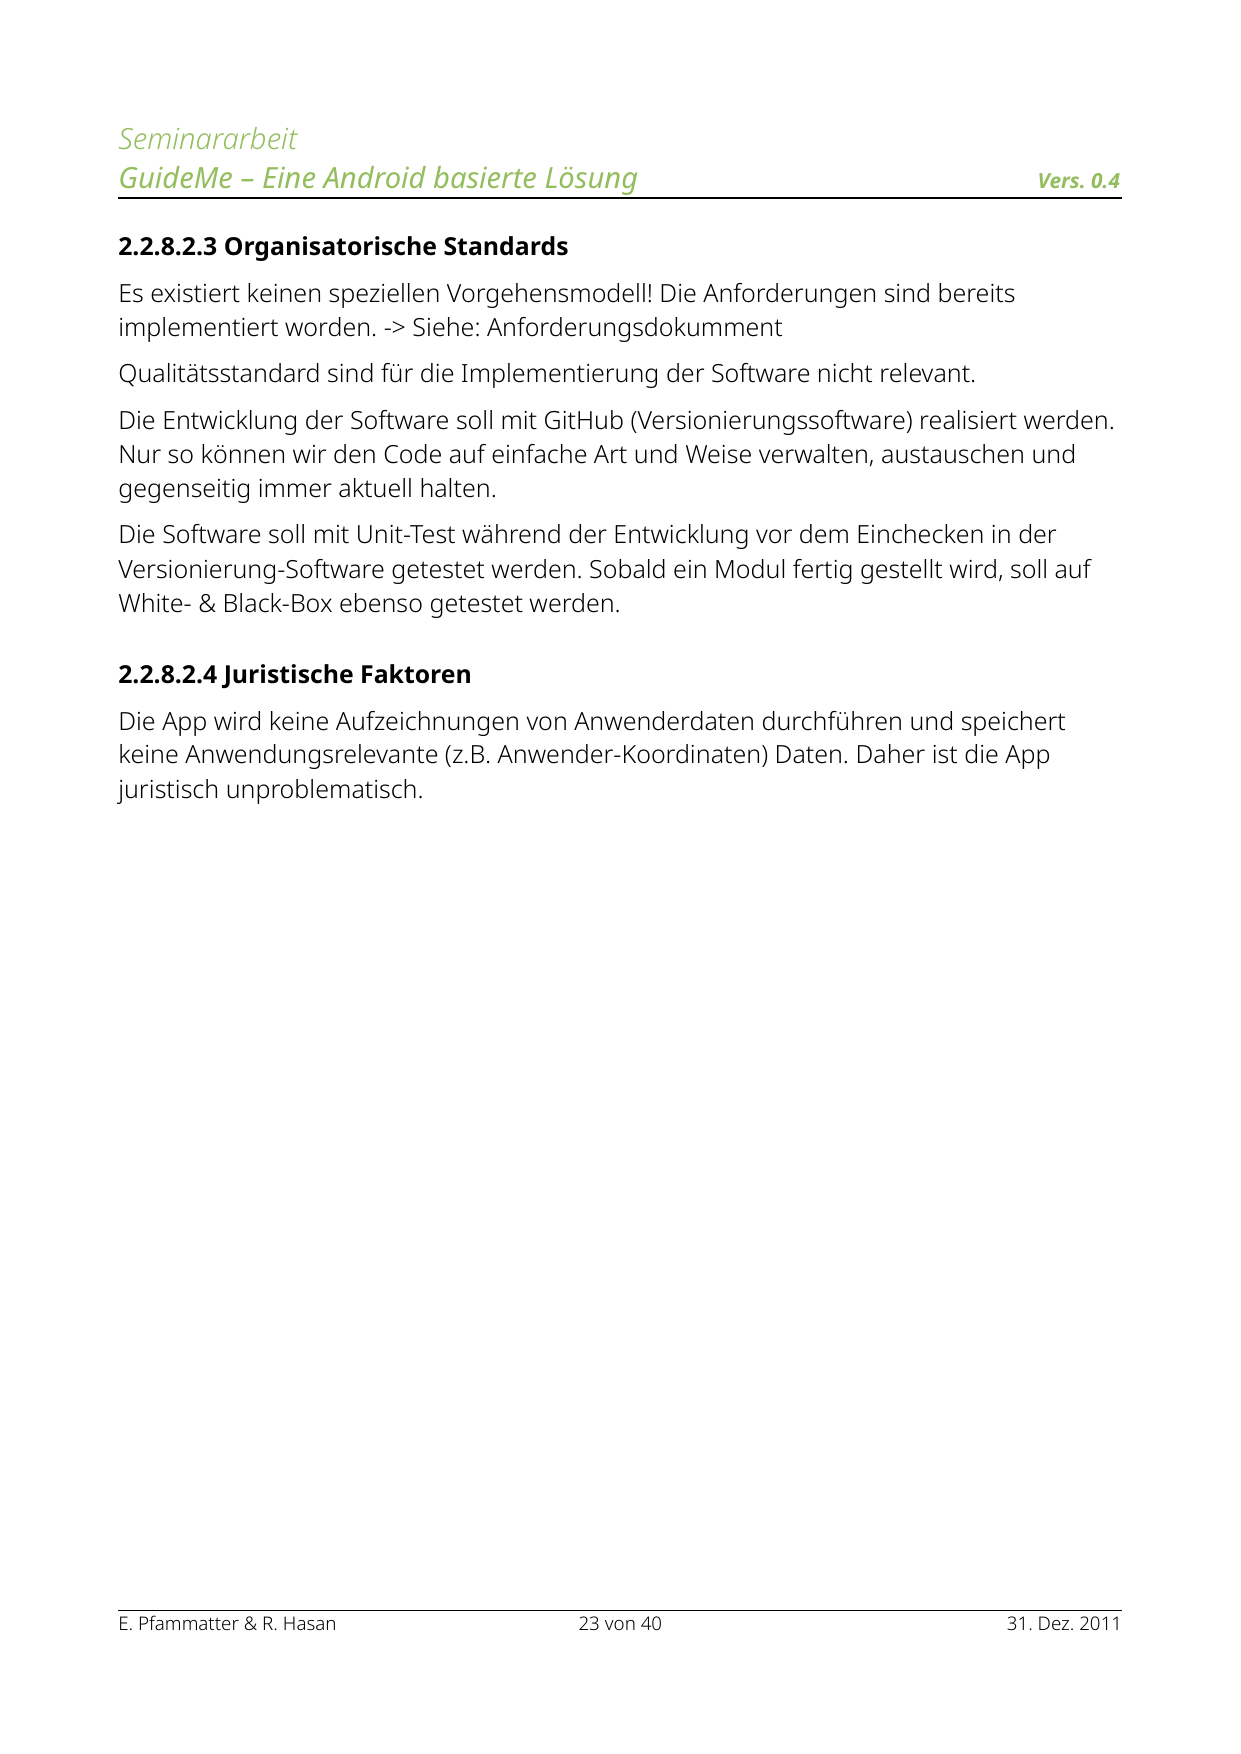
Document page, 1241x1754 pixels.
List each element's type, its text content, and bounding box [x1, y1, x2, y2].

text Qualitätsstandard sind für die Implementierung der Software nicht relevant. [118, 356, 1122, 390]
subtitle 2.2.8.2.3 Organisatorische Standards [118, 229, 1122, 263]
subtitle 2.2.8.2.4 Juristische Faktoren [118, 657, 1122, 691]
text Die Entwicklung der Software soll mit GitHub (Versionierungssoftware) realisiert werden. Nur so können wir den Code auf einfache Art und Weise verwalten, austauschen und gegenseitig immer aktuell halten. [118, 402, 1122, 505]
text Es existiert keinen speziellen Vorgehensmodell! Die Anforderungen sind bereits implementiert worden. -> Siehe: Anforderungsdokumment [118, 275, 1122, 343]
text Die Software soll mit Unit-Test während der Entwicklung vor dem Einchecken in der Versionierung-Software getestet werden. Sobald ein Modul fertig gestellt wird, soll auf White- & Black-Box ebenso getestet werden. [118, 517, 1122, 619]
text Die App wird keine Aufzeichnungen von Anwenderdaten durchführen und speichert keine Anwendungsrelevante (z.B. Anwender-Koordinaten) Daten. Daher ist die App juristisch unproblematisch. [118, 703, 1122, 805]
